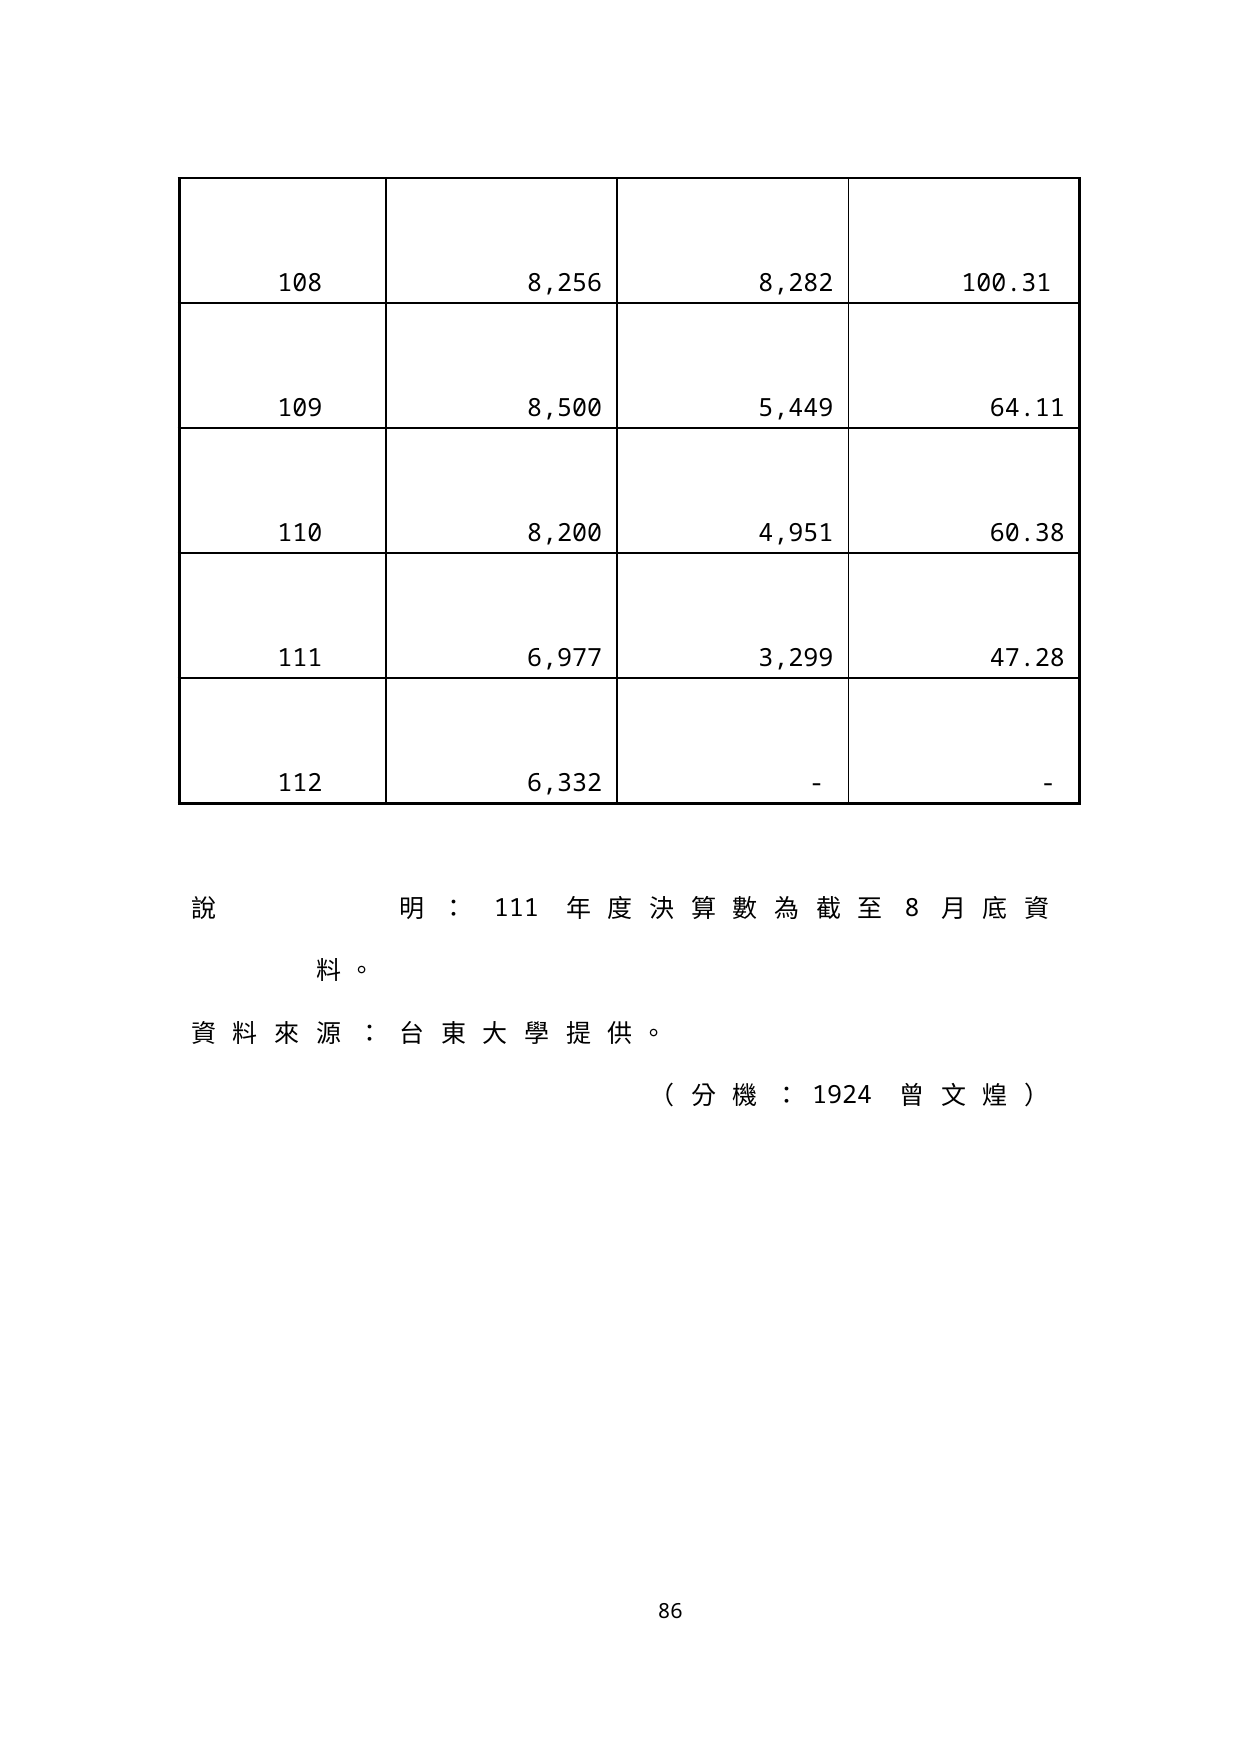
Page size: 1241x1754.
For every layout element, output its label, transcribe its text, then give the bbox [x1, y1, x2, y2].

table_cell 109 [181, 304, 385, 427]
table_cell 3,299 [618, 554, 848, 677]
table_cell - [849, 679, 1078, 802]
table_cell 8,256 [387, 179, 616, 302]
table_cell 5,449 [618, 304, 848, 427]
table_cell 108 [181, 179, 385, 302]
table_cell 111 [181, 554, 385, 677]
text （分機：1924 曾文煌） [183, 1052, 1058, 1115]
table_cell 6,332 [387, 679, 616, 802]
table_cell 60.38 [849, 429, 1078, 552]
table_cell 8,200 [387, 429, 616, 552]
table_cell 8,282 [618, 179, 848, 302]
table_cell 112 [181, 679, 385, 802]
text 說 明：111年度決算數為截至8月底資料。 [168, 865, 1058, 990]
table_cell 4,951 [618, 429, 848, 552]
table_cell 64.11 [849, 304, 1078, 427]
table_cell - [618, 679, 848, 802]
table_cell 47.28 [849, 554, 1078, 677]
table_cell 100.31 [849, 179, 1078, 302]
text 資料來源：台東大學提供。 [168, 990, 1058, 1052]
table_cell 110 [181, 429, 385, 552]
table_cell 6,977 [387, 554, 616, 677]
table_cell 8,500 [387, 304, 616, 427]
